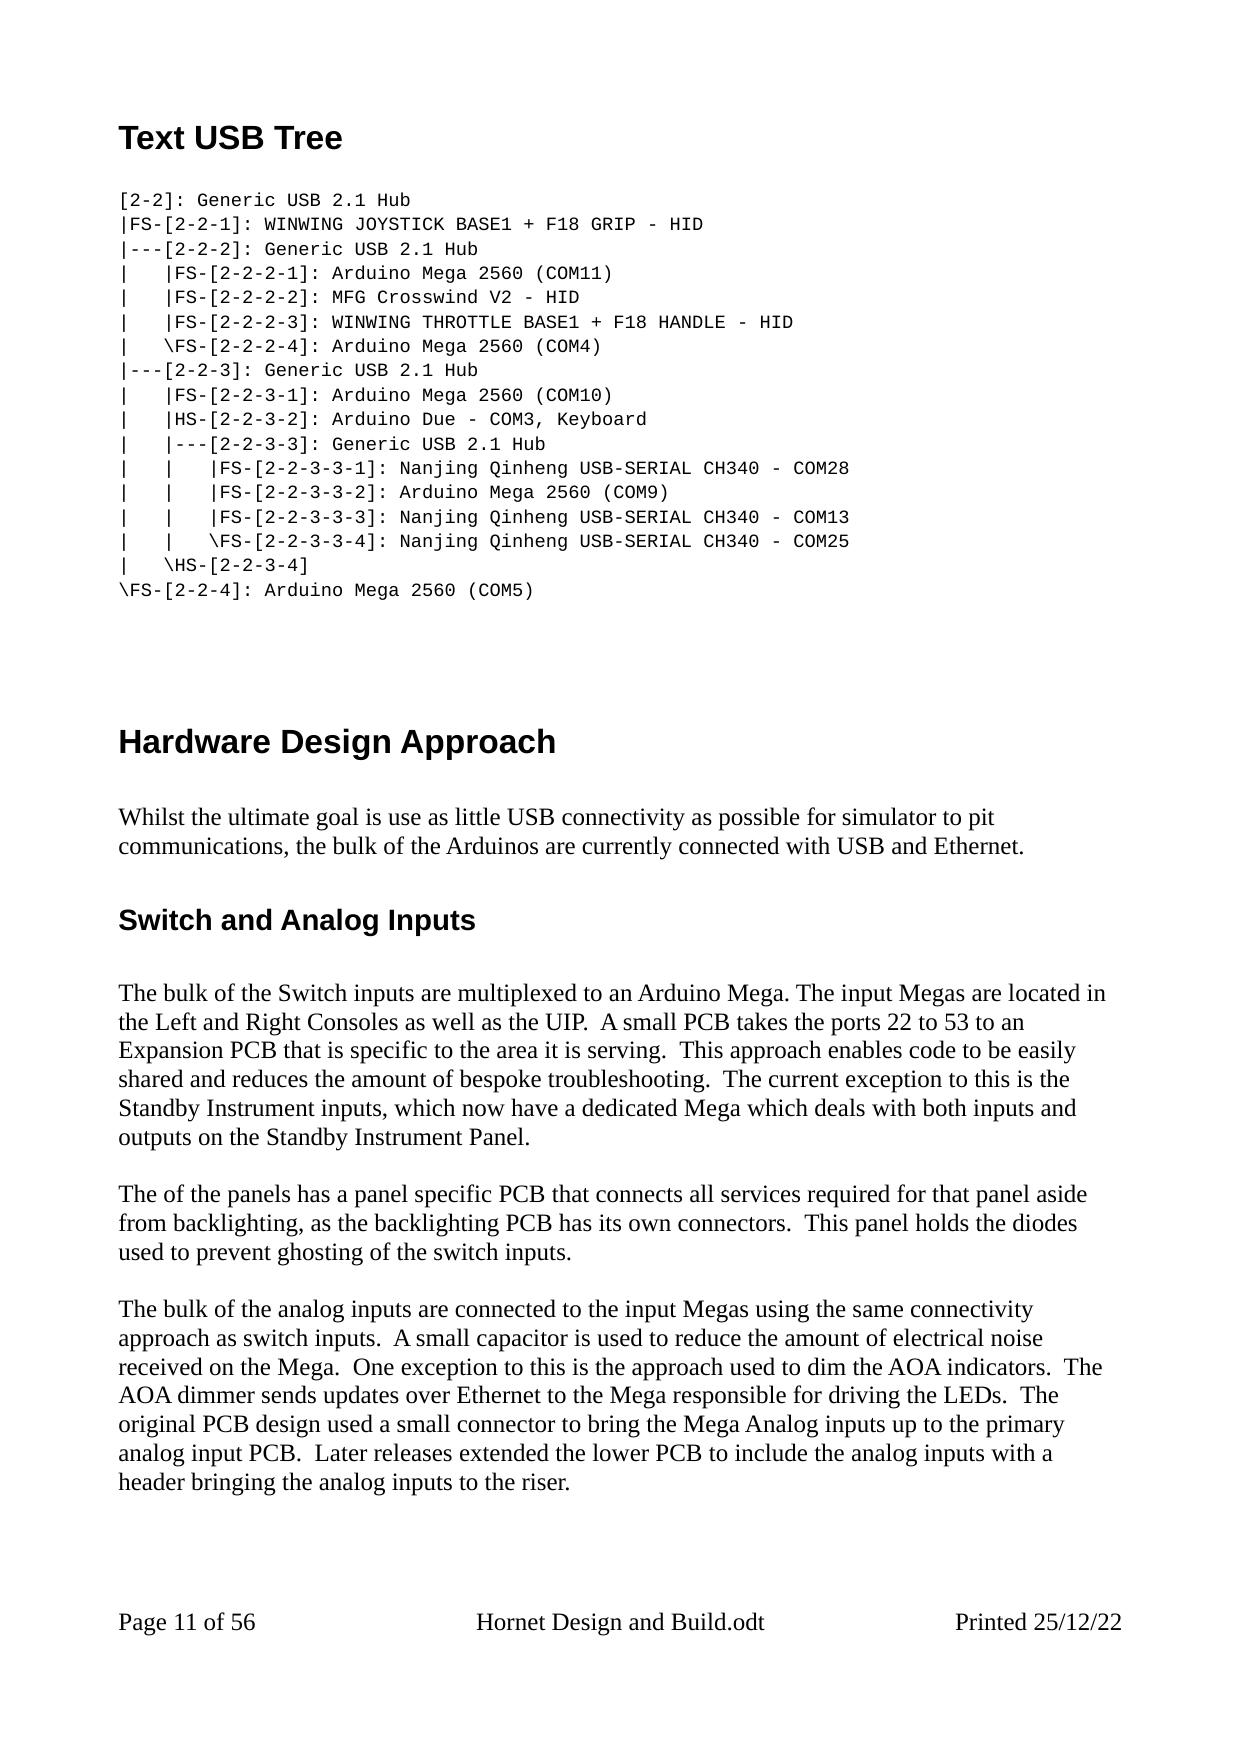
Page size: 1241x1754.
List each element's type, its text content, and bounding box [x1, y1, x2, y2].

text \FS-[2-2-4]: Arduino Mega 2560 (COM5) [118, 581, 1122, 602]
text |---[2-2-3]: Generic USB 2.1 Hub [118, 361, 1122, 382]
text | | |FS-[2-2-3-3-1]: Nanjing Qinheng USB-SERIAL CH340 - COM28 [118, 459, 1122, 480]
subtitle Switch and Analog Inputs [118, 903, 1122, 937]
text | |---[2-2-3-3]: Generic USB 2.1 Hub [118, 434, 1122, 456]
text | |FS-[2-2-2-3]: WINWING THROTTLE BASE1 + F18 HANDLE - HID [118, 312, 1122, 334]
text |---[2-2-2]: Generic USB 2.1 Hub [118, 239, 1122, 261]
text The bulk of the analog inputs are connected to the input Megas using the same connectivity approach as switch inputs. A small capacitor is used to reduce the amount of electrical noise received on the Mega. One exception to this is the approach used to dim the AOA indicators. The AOA dimmer sends updates over Ethernet to the Mega responsible for driving the LEDs. The original PCB design used a small connector to bring the Mega Analog inputs up to the primary analog input PCB. Later releases extended the lower PCB to include the analog inputs with a header bringing the analog inputs to the riser. [118, 1294, 1122, 1495]
text | |FS-[2-2-3-1]: Arduino Mega 2560 (COM10) [118, 386, 1122, 407]
text | | \FS-[2-2-3-3-4]: Nanjing Qinheng USB-SERIAL CH340 - COM25 [118, 532, 1122, 553]
text Whilst the ultimate goal is use as little USB connectivity as possible for simulator to pit communications, the bulk of the Arduinos are currently connected with USB and Ethernet. [118, 802, 1122, 859]
text The of the panels has a panel specific PCB that connects all services required for that panel aside from backlighting, as the backlighting PCB has its own connectors. This panel holds the diodes used to prevent ghosting of the switch inputs. [118, 1179, 1122, 1265]
text | \HS-[2-2-3-4] [118, 556, 1122, 577]
text The bulk of the Switch inputs are multiplexed to an Arduino Mega. The input Megas are located in the Left and Right Consoles as well as the UIP. A small PCB takes the ports 22 to 53 to an Expansion PCB that is specific to the area it is serving. This approach enables code to be easily shared and reduces the amount of bespoke troubleshooting. The current exception to this is the Standby Instrument inputs, which now have a dedicated Mega which deals with both inputs and outputs on the Standby Instrument Panel. [118, 978, 1122, 1150]
text |FS-[2-2-1]: WINWING JOYSTICK BASE1 + F18 GRIP - HID [118, 215, 1122, 236]
text | | |FS-[2-2-3-3-3]: Nanjing Qinheng USB-SERIAL CH340 - COM13 [118, 507, 1122, 529]
text | |FS-[2-2-2-1]: Arduino Mega 2560 (COM11) [118, 264, 1122, 285]
text [2-2]: Generic USB 2.1 Hub [118, 191, 1122, 212]
text | | |FS-[2-2-3-3-2]: Arduino Mega 2560 (COM9) [118, 483, 1122, 504]
subtitle Hardware Design Approach [118, 722, 1122, 761]
subtitle Text USB Tree [118, 118, 1122, 157]
text | |FS-[2-2-2-2]: MFG Crosswind V2 - HID [118, 288, 1122, 309]
text | \FS-[2-2-2-4]: Arduino Mega 2560 (COM4) [118, 337, 1122, 358]
text | |HS-[2-2-3-2]: Arduino Due - COM3, Keyboard [118, 410, 1122, 431]
